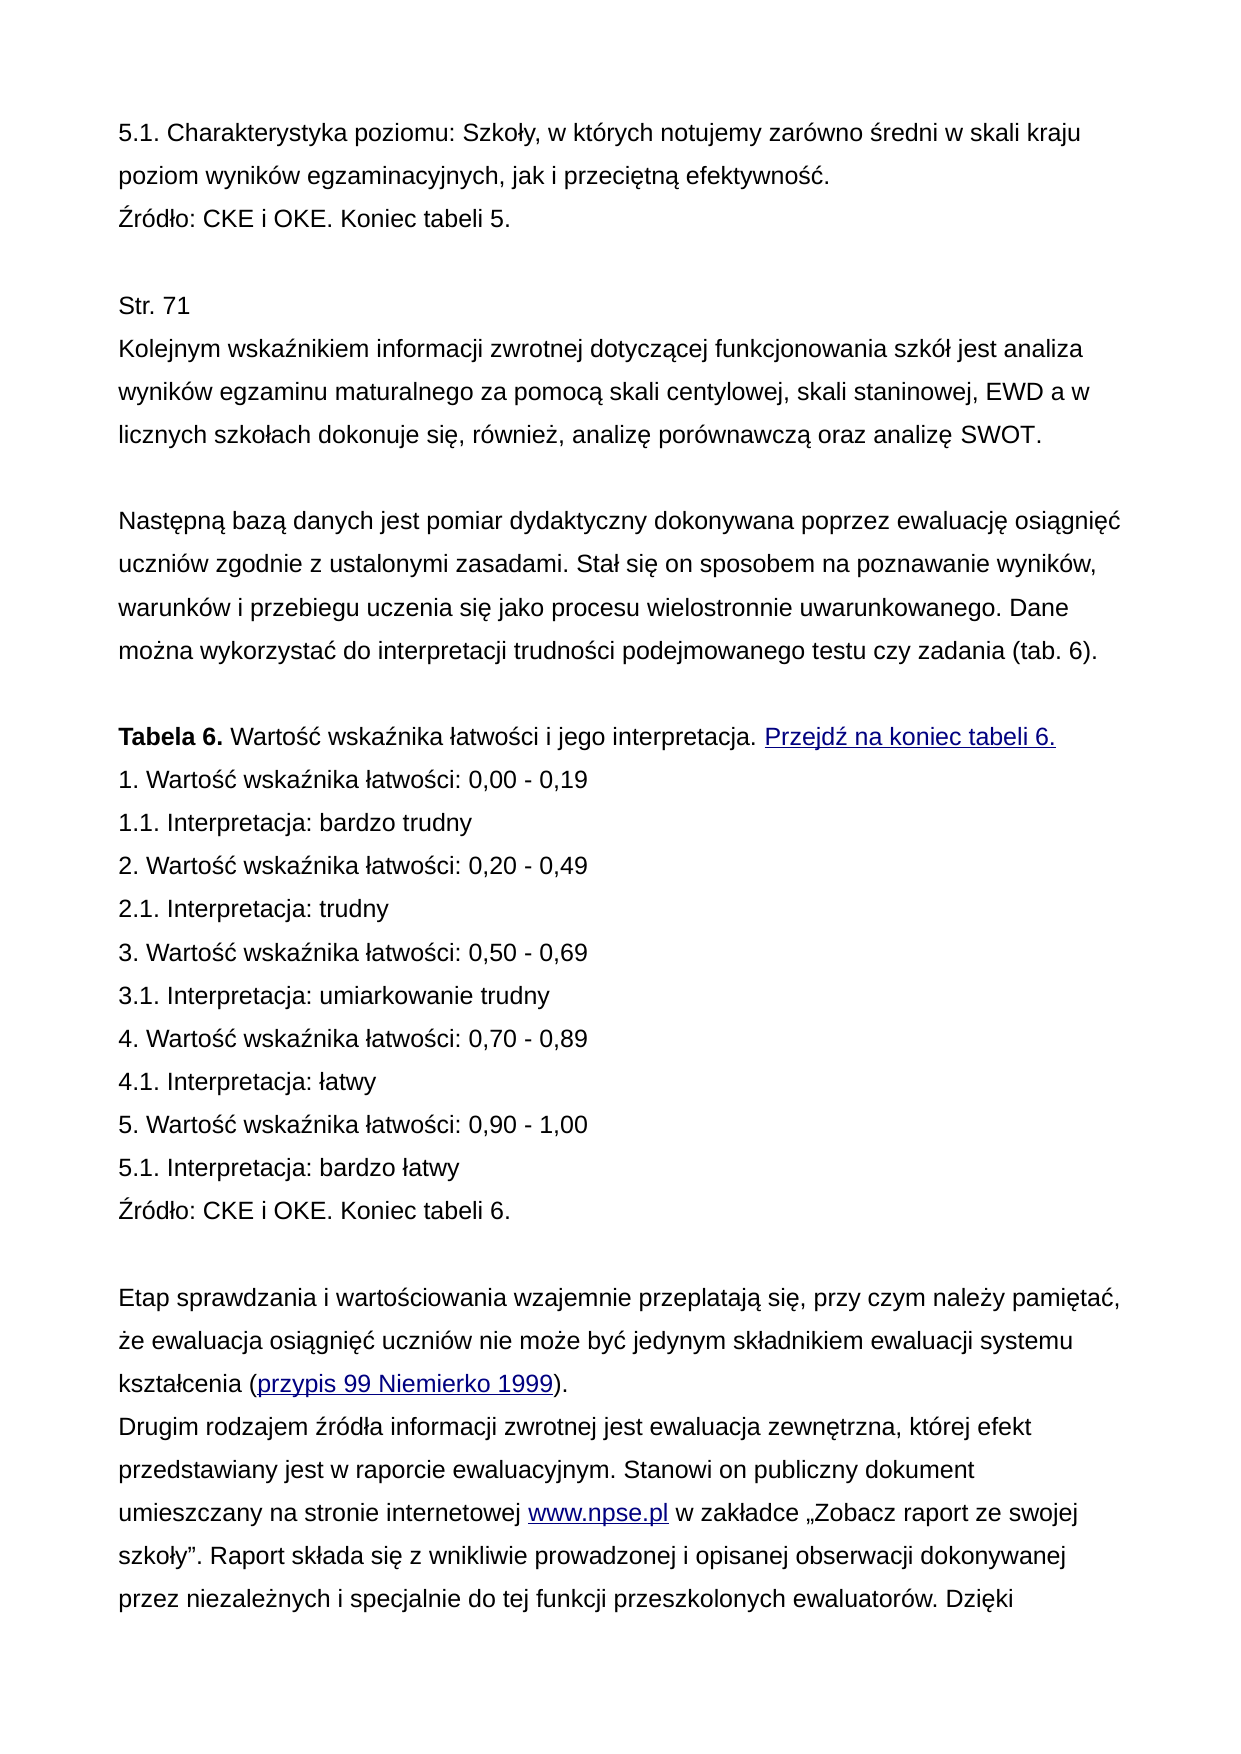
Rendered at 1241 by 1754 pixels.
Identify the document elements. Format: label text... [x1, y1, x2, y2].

text Kolejnym wskaźnikiem informacji zwrotnej dotyczącej funkcjonowania szkół jest analiza wyników egzaminu maturalnego za pomocą skali centylowej, skali staninowej, EWD a w licznych szkołach dokonuje się, również, analizę porównawczą oraz analizę SWOT. [118, 334, 1122, 449]
text Źródło: CKE i OKE. Koniec tabeli 5. [118, 204, 1122, 233]
text 5. Wartość wskaźnika łatwości: 0,90 - 1,00 [118, 1110, 1122, 1139]
text Str. 71 [118, 291, 1122, 319]
text Drugim rodzajem źródła informacji zwrotnej jest ewaluacja zewnętrzna, której efekt przedstawiany jest w raporcie ewaluacyjnym. Stanowi on publiczny dokument umieszczany na stronie internetowej www.npse.pl w zakładce „Zobacz raport ze swojej szkoły”. Raport składa się z wnikliwie prowadzonej i opisanej obserwacji dokonywanej przez niezależnych i specjalnie do tej funkcji przeszkolonych ewaluatorów. Dzięki [118, 1412, 1122, 1613]
text 1.1. Interpretacja: bardzo trudny [118, 808, 1122, 837]
text 2.1. Interpretacja: trudny [118, 894, 1122, 923]
text 4.1. Interpretacja: łatwy [118, 1067, 1122, 1096]
text 5.1. Interpretacja: bardzo łatwy [118, 1153, 1122, 1182]
text Źródło: CKE i OKE. Koniec tabeli 6. [118, 1196, 1122, 1225]
text 4. Wartość wskaźnika łatwości: 0,70 - 0,89 [118, 1024, 1122, 1052]
text 3.1. Interpretacja: umiarkowanie trudny [118, 981, 1122, 1009]
text Następną bazą danych jest pomiar dydaktyczny dokonywana poprzez ewaluację osiągnięć uczniów zgodnie z ustalonymi zasadami. Stał się on sposobem na poznawanie wyników, warunków i przebiegu uczenia się jako procesu wielostronnie uwarunkowanego. Dane można wykorzystać do interpretacji trudności podejmowanego testu czy zadania (tab. 6). [118, 506, 1122, 664]
text 3. Wartość wskaźnika łatwości: 0,50 - 0,69 [118, 937, 1122, 966]
text 1. Wartość wskaźnika łatwości: 0,00 - 0,19 [118, 765, 1122, 794]
text 5.1. Charakterystyka poziomu: Szkoły, w których notujemy zarówno średni w skali kraju poziom wyników egzaminacyjnych, jak i przeciętną efektywność. [118, 118, 1122, 190]
text 2. Wartość wskaźnika łatwości: 0,20 - 0,49 [118, 851, 1122, 880]
text Tabela 6. Wartość wskaźnika łatwości i jego interpretacja. Przejdź na koniec tabeli 6. [118, 722, 1122, 751]
text Etap sprawdzania i wartościowania wzajemnie przeplatają się, przy czym należy pamiętać, że ewaluacja osiągnięć uczniów nie może być jedynym składnikiem ewaluacji systemu kształcenia (przypis 99 Niemierko 1999). [118, 1282, 1122, 1397]
